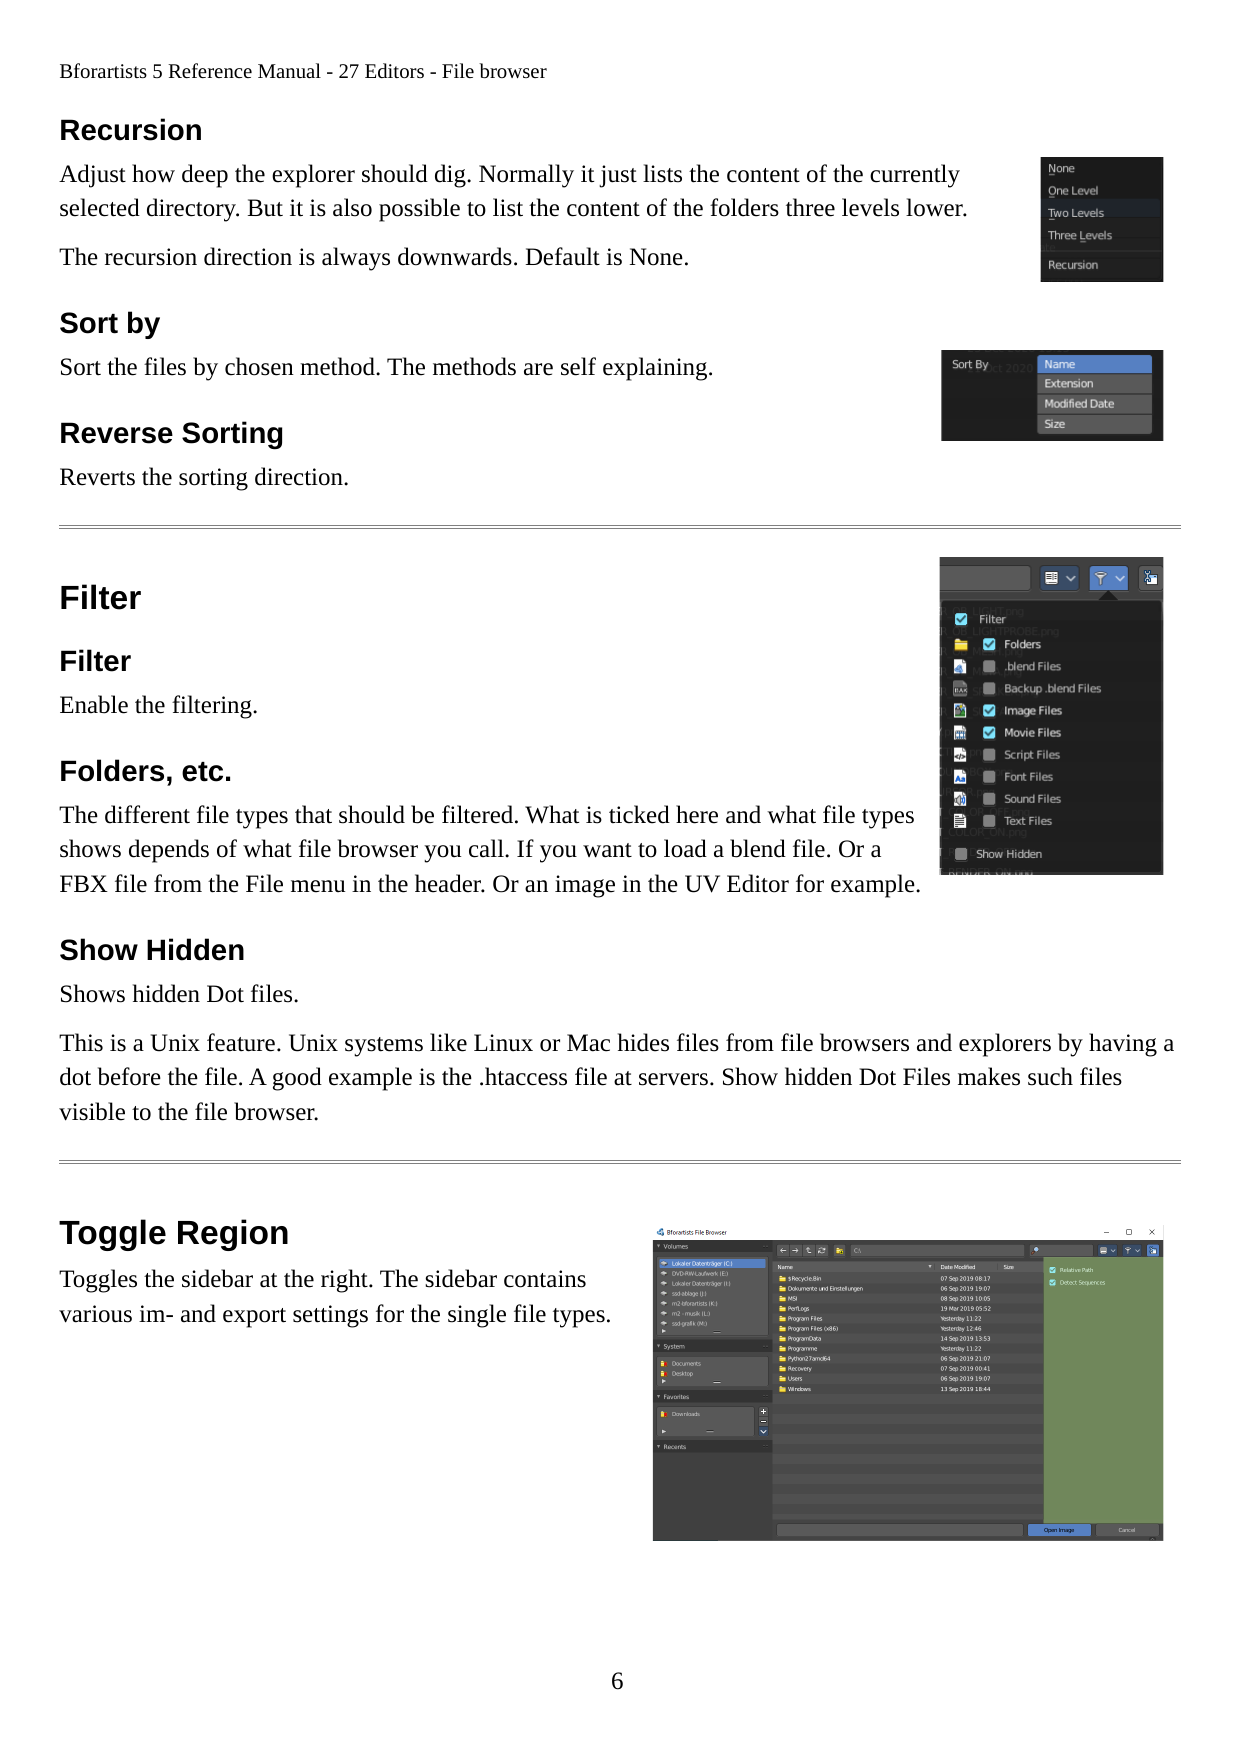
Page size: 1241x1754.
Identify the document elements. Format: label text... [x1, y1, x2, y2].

text [1164, 690, 1181, 719]
text Reverts the sorting direction. [59, 462, 1181, 491]
text The recursion direction is always downwards. Default is None. [59, 242, 1040, 271]
subtitle [1164, 578, 1181, 617]
subtitle Folders, etc. [59, 754, 939, 788]
subtitle Sort by [59, 306, 1181, 340]
subtitle Recursion [59, 113, 1181, 146]
text Toggles the sidebar at the right. The sidebar contains various im- and export settings for the single file types. [59, 1264, 652, 1327]
picture [939, 557, 1164, 875]
text Sort the files by chosen method. The methods are self explaining. [59, 352, 941, 381]
text Adjust how deep the explorer should dig. Normally it just lists the content of the currently selected directory. But it is also possible to list the content of the folders three levels lower. [59, 159, 1040, 222]
subtitle [1164, 754, 1181, 788]
picture [652, 1225, 1164, 1541]
subtitle Reverse Sorting [59, 416, 1181, 450]
picture [941, 350, 1164, 441]
text Shows hidden Dot files. [59, 979, 1181, 1008]
text Enable the filtering. [59, 690, 939, 719]
subtitle Filter [59, 578, 939, 617]
subtitle Show Hidden [59, 933, 1181, 966]
text This is a Unix feature. Unix systems like Linux or Mac hides files from file browsers and explorers by having a dot before the file. A good example is the .htaccess file at servers. Show hidden Dot Files makes such files visible to the file browser. [59, 1028, 1181, 1126]
subtitle Toggle Region [59, 1213, 1181, 1252]
text The different file types that should be filtered. What is ticked here and what file types shows depends of what file browser you call. If you want to load a blend file. Or a FBX file from the File menu in the header. Or an image in the UV Editor for example. [59, 800, 1181, 898]
subtitle Filter [59, 644, 939, 678]
picture [1040, 157, 1164, 282]
subtitle [1164, 644, 1181, 678]
